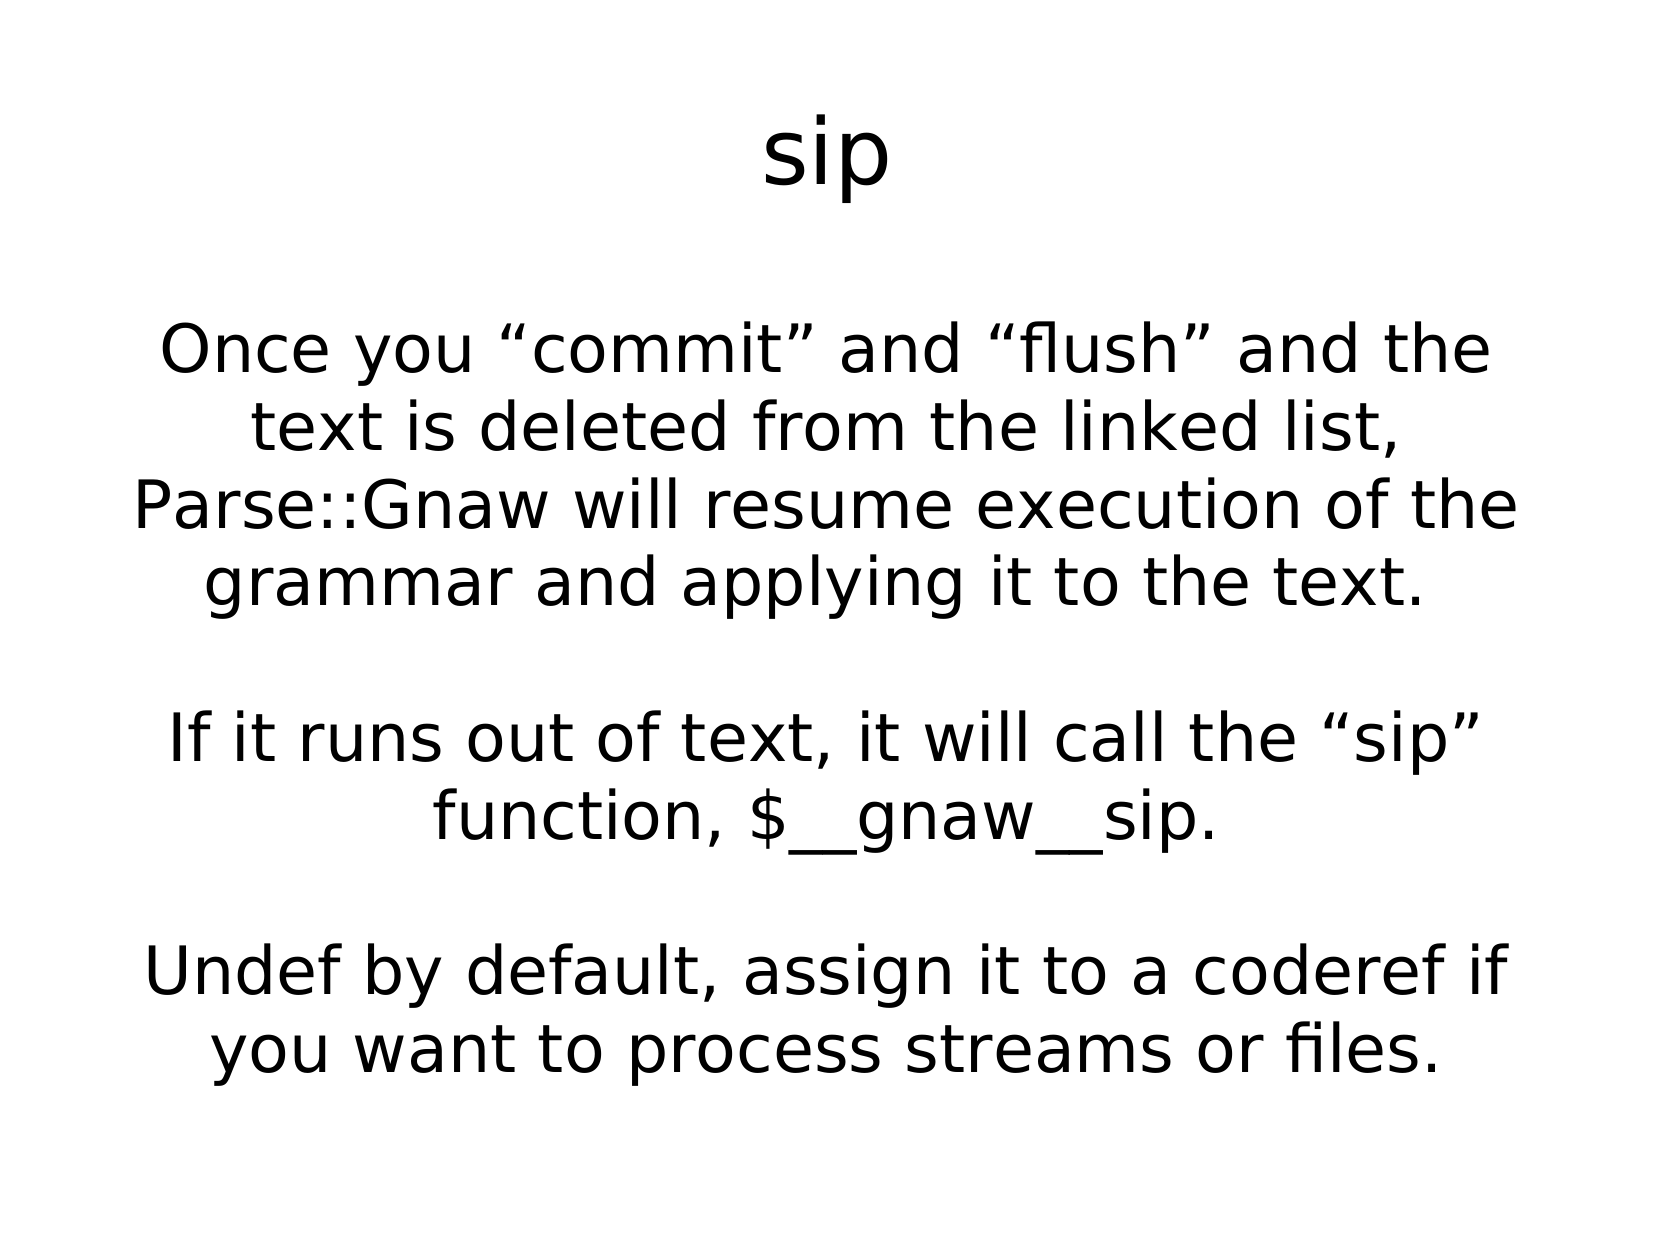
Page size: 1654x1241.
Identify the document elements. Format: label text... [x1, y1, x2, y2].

subtitle Once you “commit” and “flush” and the text is deleted from the linked list, Parse::Gnaw will resume execution of the grammar and applying it to the text. If it runs out of text, it will call the “sip” function, $__gnaw__sip. Undef by default, assign it to a coderef if you want to process streams or files. [82, 290, 1571, 1109]
title sip [82, 49, 1571, 257]
